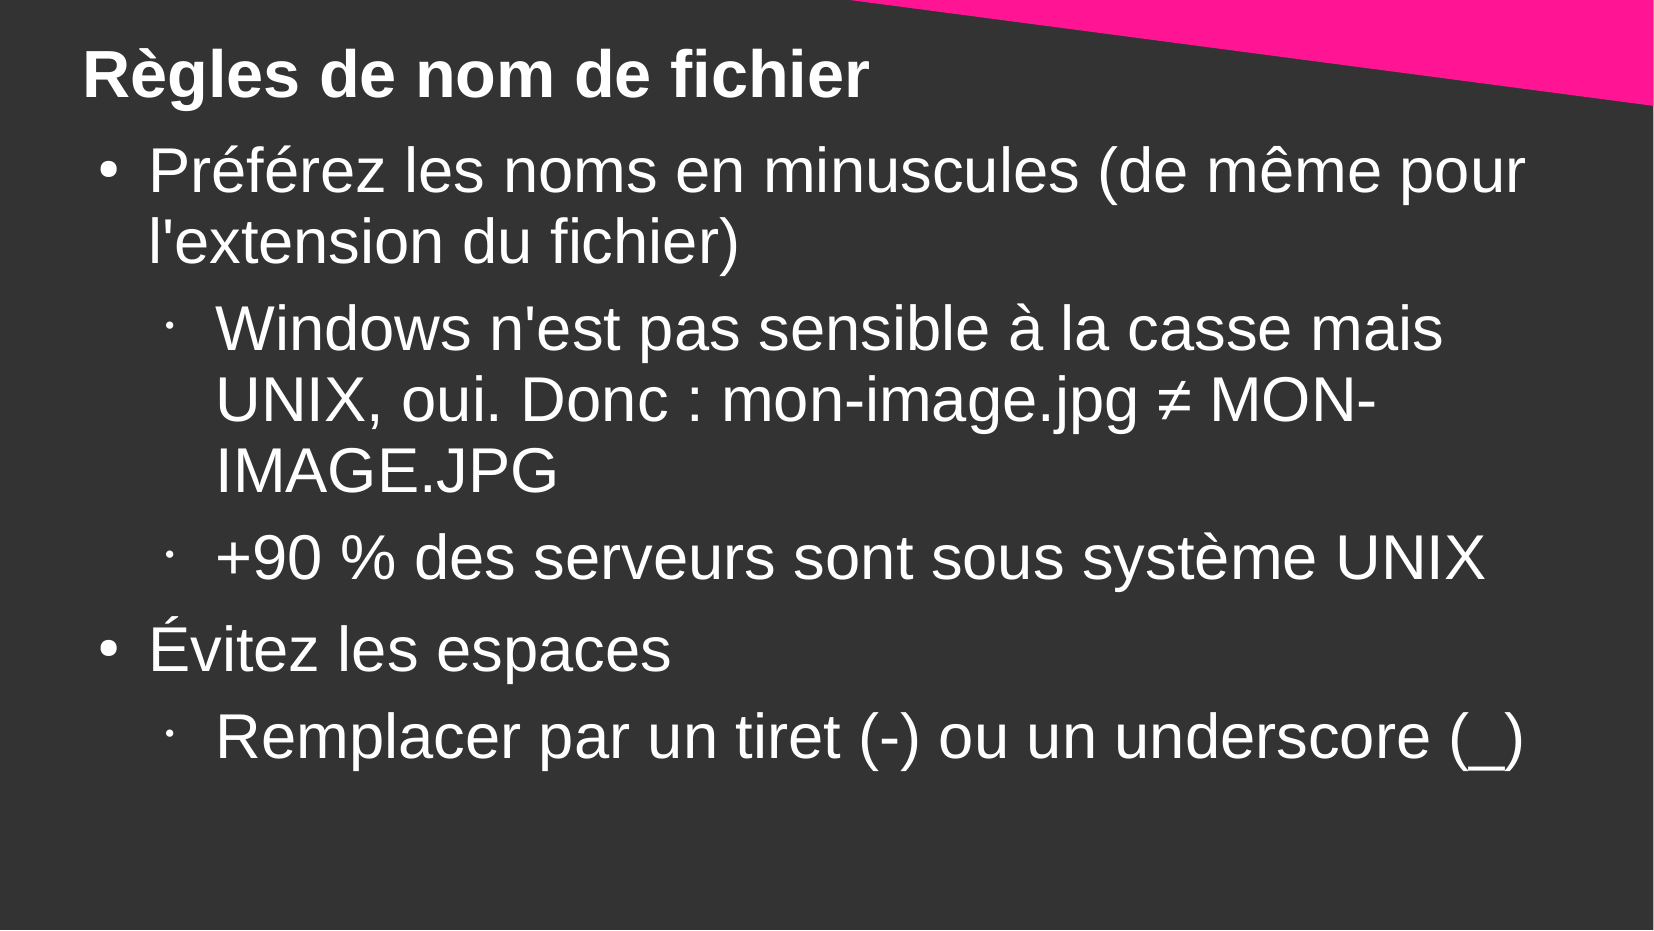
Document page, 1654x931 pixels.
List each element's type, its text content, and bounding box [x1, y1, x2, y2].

title Règles de nom de fichier [82, 37, 1571, 122]
text_box [849, 0, 1654, 106]
list Préférez les noms en minuscules (de même pour l'extension du fichier) Windows n'est pas sensible à la casse mais UNIX, oui. Donc : mon-image.jpg ≠ MON-IMAGE.JPG +90 % des serveurs sont sous système UNIX Évitez les espaces Remplacer par un tiret (-) ou un underscore (_) [80, 135, 1560, 886]
